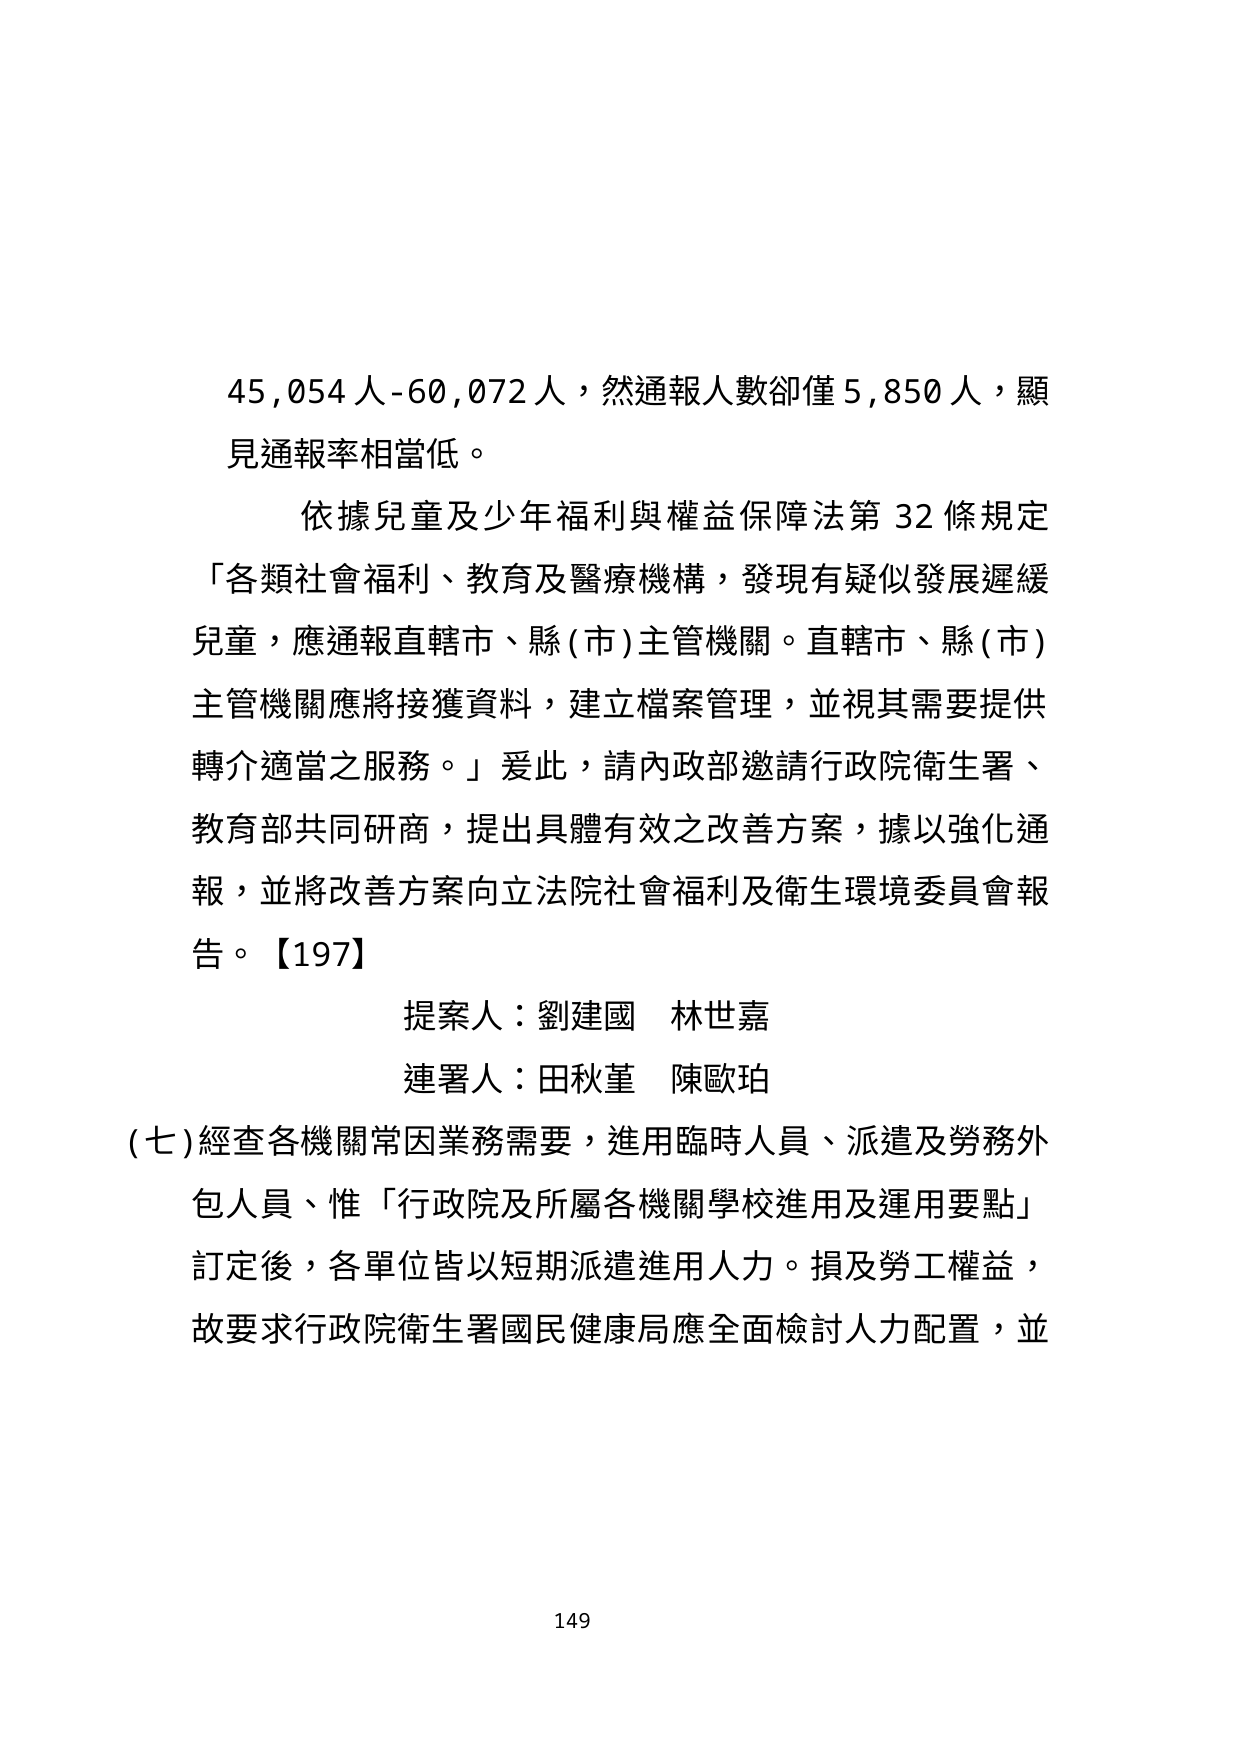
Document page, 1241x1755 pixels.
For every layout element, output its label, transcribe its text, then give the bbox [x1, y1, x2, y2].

text 45,054人-60,072人，然通報人數卻僅5,850人，顯見通報率相當低。 [190, 347, 1050, 472]
text 依據兒童及少年福利與權益保障法第32條規定「各類社會福利、教育及醫療機構，發現有疑似發展遲緩兒童，應通報直轄市、縣(市)主管機關。直轄市、縣(市)主管機關應將接獲資料，建立檔案管理，並視其需要提供、轉介適當之服務。」爰此，請內政部邀請行政院衛生署、教育部共同研商，提出具體有效之改善方案，據以強化通報，並將改善方案向立法院社會福利及衛生環境委員會報告。【197】 [191, 472, 1050, 972]
text 提案人：劉建國 林世嘉 [94, 972, 1050, 1035]
text 連署人：田秋堇 陳歐珀 [94, 1035, 1050, 1097]
text (七)經查各機關常因業務需要，進用臨時人員、派遣及勞務外包人員、惟「行政院及所屬各機關學校進用及運用要點」訂定後，各單位皆以短期派遣進用人力。損及勞工權益，故要求行政院衛生署國民健康局應全面檢討人力配置，並 [123, 1097, 1050, 1347]
